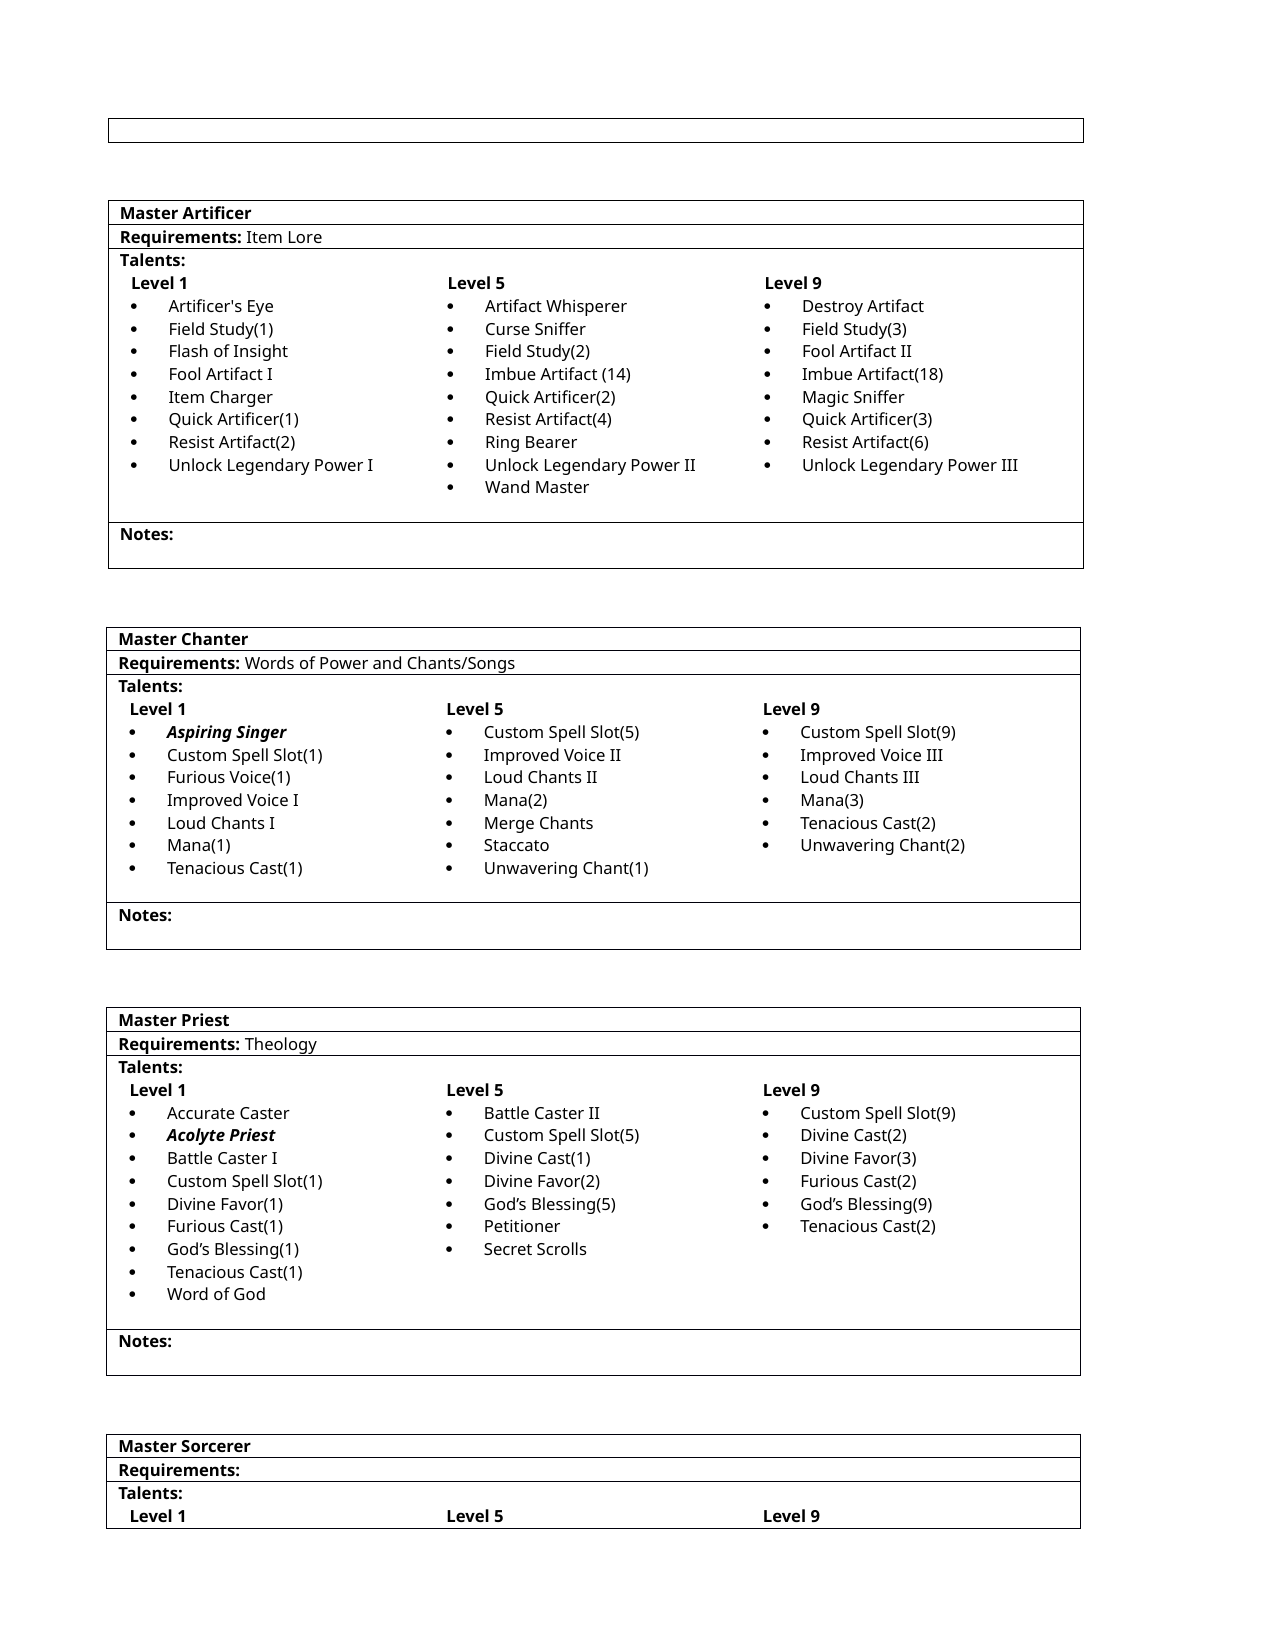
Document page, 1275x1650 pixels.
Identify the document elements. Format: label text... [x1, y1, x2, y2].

table_header Level 9 [753, 272, 1070, 294]
table_header Level 9 [751, 698, 1068, 721]
table_cell Requirements: Item Lore [109, 225, 1083, 248]
table_header Level 1 [118, 1505, 435, 1527]
table_cell Notes: [107, 903, 1080, 949]
table_cell Artificer's Eye Field Study(1) Flash of Insight Fool Artifact I Item Charger Quick Artificer(1) Resist Artifact(2) Unlock Legendary Power I [120, 294, 436, 521]
table_header Level 1 [120, 272, 436, 294]
table_cell Artifact Whisperer Curse Sniffer Field Study(2) Imbue Artifact (14) Quick Artificer(2) Resist Artifact(4) Ring Bearer Unlock Legendary Power II Wand Master [436, 294, 753, 521]
table_header Level 5 [436, 272, 753, 294]
table_cell Requirements: [107, 1458, 1080, 1481]
table_cell Requirements: Words of Power and Chants/Songs [107, 651, 1080, 674]
table_cell Aspiring Singer Custom Spell Slot(1) Furious Voice(1) Improved Voice I Loud Chants I Mana(1) Tenacious Cast(1) [118, 721, 435, 902]
table_header Level 5 [435, 698, 751, 721]
table_header Level 9 [751, 1079, 1068, 1101]
table_header Level 5 [435, 1505, 751, 1527]
table_header Level 1 [118, 1079, 435, 1101]
table_cell Notes: [107, 1330, 1080, 1375]
table_cell Custom Spell Slot(9) Improved Voice III Loud Chants III Mana(3) Tenacious Cast(2) Unwavering Chant(2) [751, 721, 1068, 902]
table_cell Requirements: Theology [107, 1032, 1080, 1055]
table_cell Battle Caster II Custom Spell Slot(5) Divine Cast(1) Divine Favor(2) God’s Blessing(5) Petitioner Secret Scrolls [435, 1101, 751, 1328]
table_cell Custom Spell Slot(9) Divine Cast(2) Divine Favor(3) Furious Cast(2) God’s Blessing(9) Tenacious Cast(2) [751, 1101, 1068, 1328]
table_cell [109, 119, 1083, 142]
table_cell Destroy Artifact Field Study(3) Fool Artifact II Imbue Artifact(18) Magic Sniffer Quick Artificer(3) Resist Artifact(6) Unlock Legendary Power III [753, 294, 1070, 521]
table_cell Custom Spell Slot(5) Improved Voice II Loud Chants II Mana(2) Merge Chants Staccato Unwavering Chant(1) [435, 721, 751, 902]
table_header Level 1 [118, 698, 435, 721]
table_cell Talents: [107, 675, 1080, 902]
table_header Master Chanter [107, 628, 1080, 650]
table_header Master Artificer [109, 201, 1083, 224]
table_cell Talents: [107, 1056, 1080, 1328]
table_cell Notes: [109, 523, 1083, 568]
table_cell Talents: [109, 249, 1083, 522]
table_cell Accurate Caster Acolyte Priest Battle Caster I Custom Spell Slot(1) Divine Favor(1) Furious Cast(1) God’s Blessing(1) Tenacious Cast(1) Word of God [118, 1101, 435, 1328]
table_header Master Sorcerer [107, 1435, 1080, 1457]
table_header Master Priest [107, 1008, 1080, 1031]
table_header Level 5 [435, 1079, 751, 1101]
table_header Level 9 [751, 1505, 1068, 1527]
table_cell Talents: [107, 1482, 1080, 1527]
